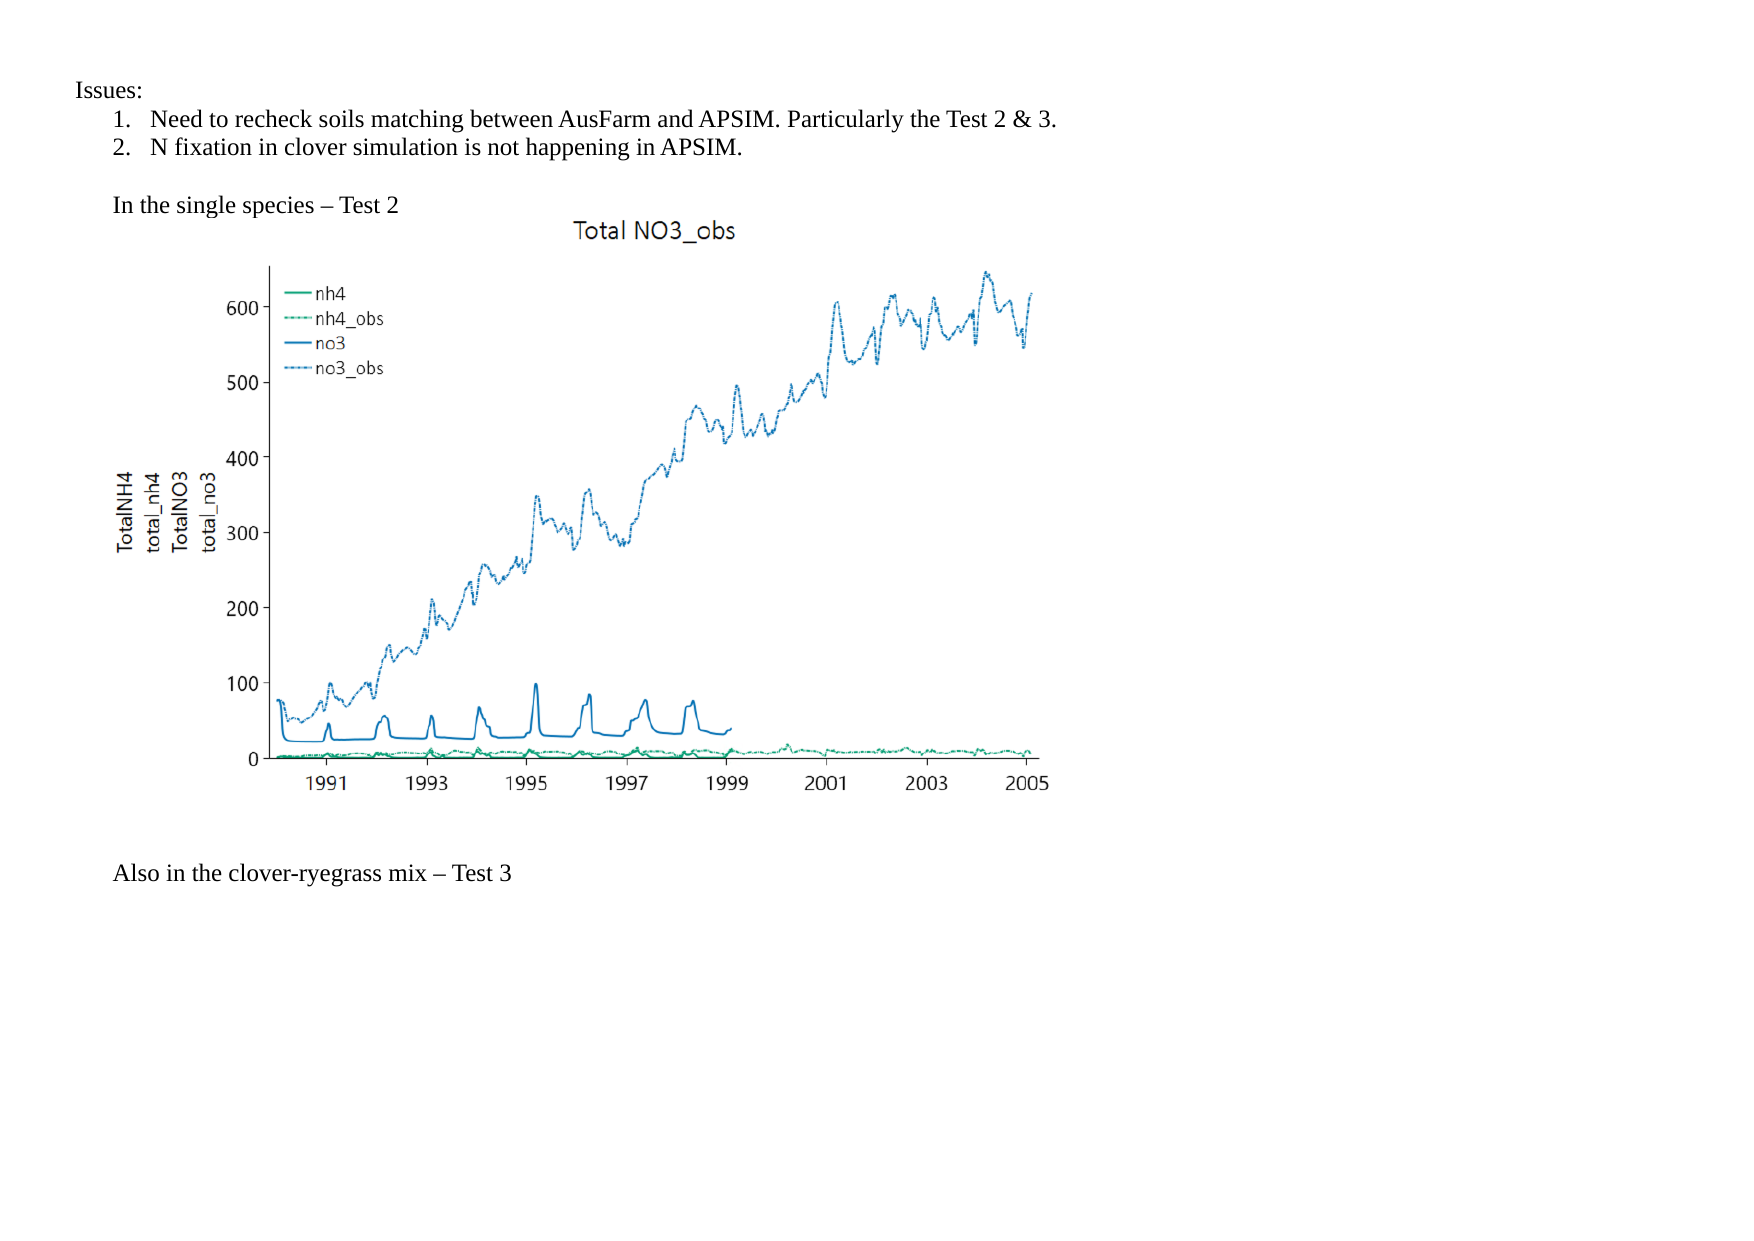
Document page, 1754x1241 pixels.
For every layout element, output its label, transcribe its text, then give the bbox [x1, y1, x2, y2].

list N fixation in clover simulation is not happening in APSIM. [112, 132, 1679, 161]
text Issues: [75, 75, 1679, 104]
text Also in the clover-ryegrass mix – Test 3 [112, 858, 1679, 887]
list Need to recheck soils matching between AusFarm and APSIM. Particularly the Test 2 & 3. [112, 104, 1679, 132]
text In the single species – Test 2 [112, 190, 1679, 219]
